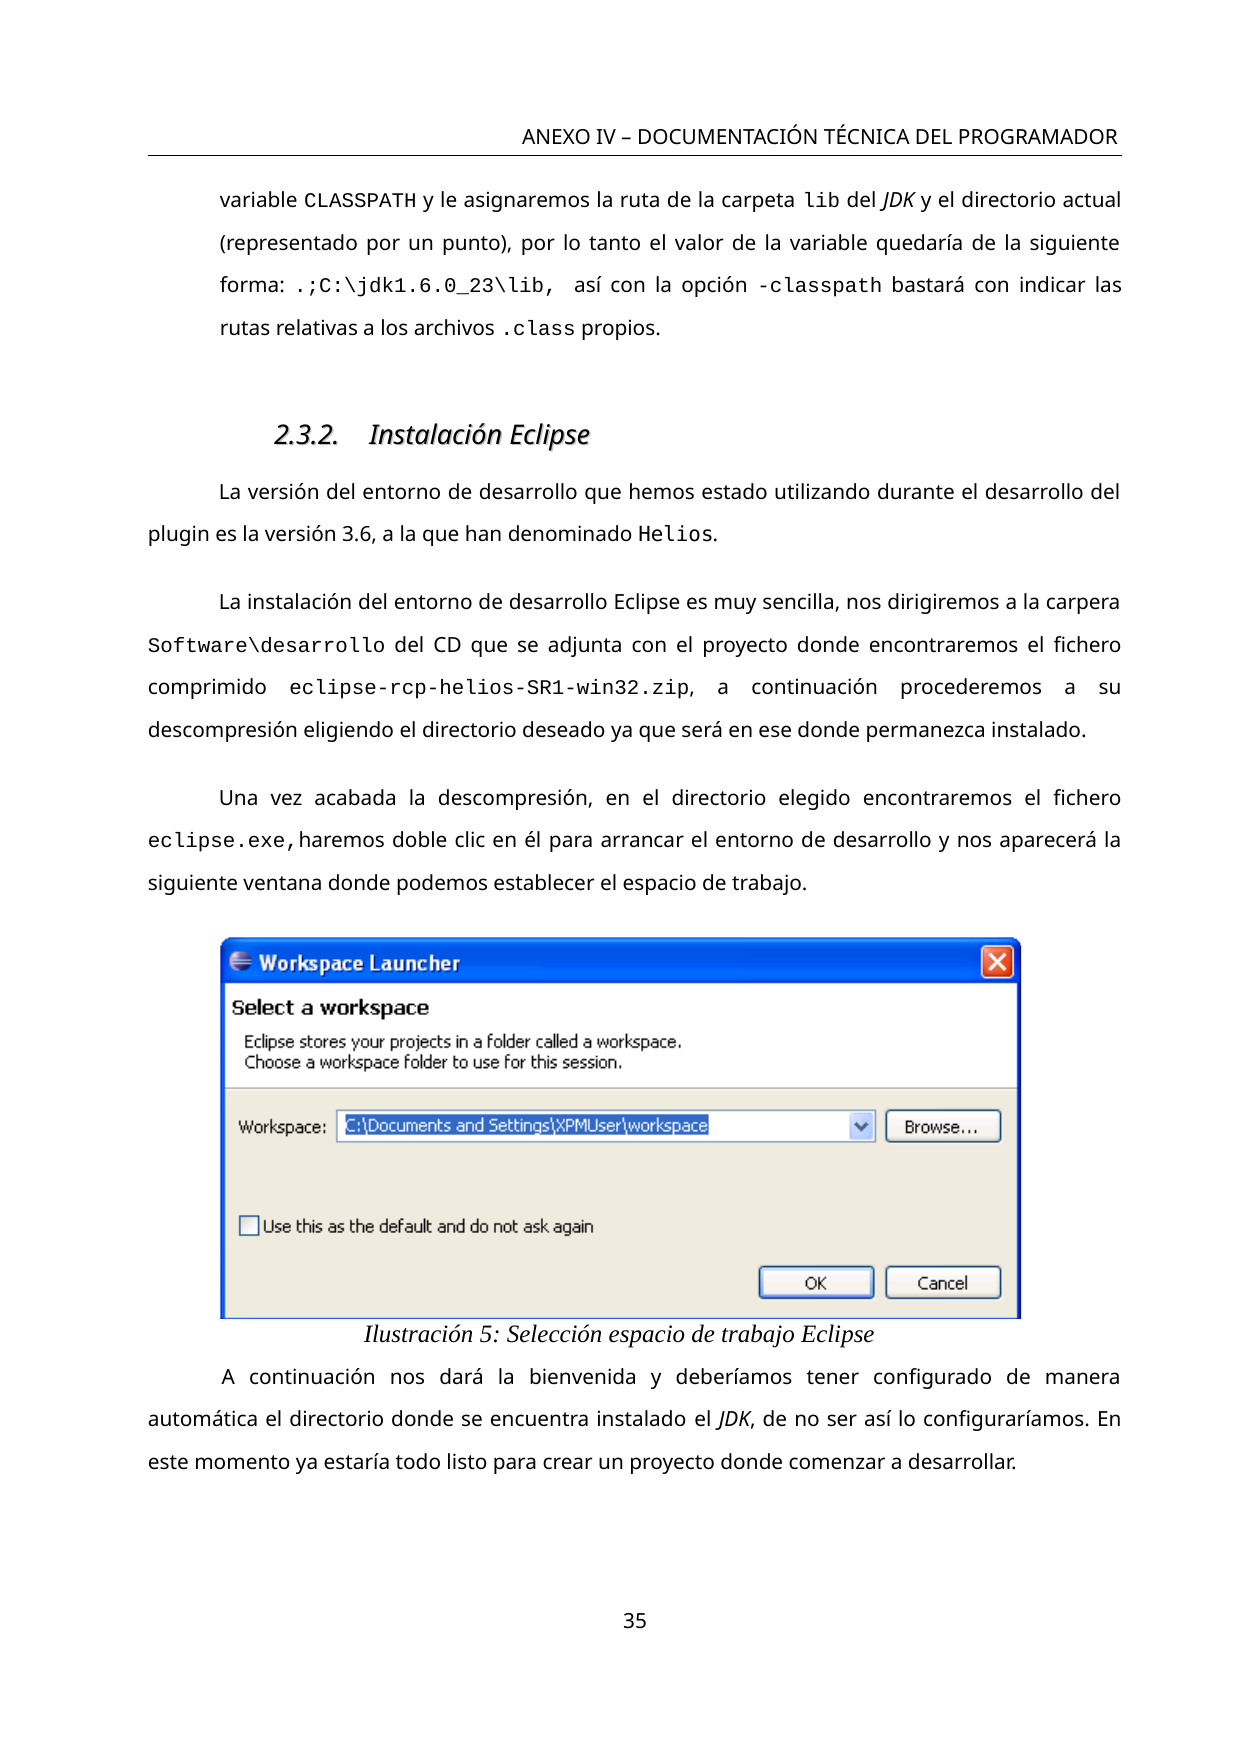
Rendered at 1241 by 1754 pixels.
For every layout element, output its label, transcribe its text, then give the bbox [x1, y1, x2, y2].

subtitle Instalación Eclipse [339, 415, 1122, 452]
text Ilustración 5: Selección espacio de trabajo Eclipse [219, 1319, 1021, 1348]
text A continuación nos dará la bienvenida y deberíamos tener configurado de manera automática el directorio donde se encuentra instalado el JDK, de no ser así lo configuraríamos. En este momento ya estaría todo listo para crear un proyecto donde comenzar a desarrollar. [148, 923, 1122, 1476]
text variable CLASSPATH y le asignaremos la ruta de la carpeta lib del JDK y el directorio actual (representado por un punto), por lo tanto el valor de la variable quedaría de la siguiente forma: .;C:\jdk1.6.0_23\lib, así con la opción -classpath bastará con indicar las rutas relativas a los archivos .class propios. [219, 185, 1122, 342]
text La versión del entorno de desarrollo que hemos estado utilizando durante el desarrollo del plugin es la versión 3.6, a la que han denominado Helios. [148, 477, 1122, 548]
text Una vez acabada la descompresión, en el directorio elegido encontraremos el fichero eclipse.exe,haremos doble clic en él para arrancar el entorno de desarrollo y nos aparecerá la siguiente ventana donde podemos establecer el espacio de trabajo. [148, 783, 1122, 897]
text La instalación del entorno de desarrollo Eclipse es muy sencilla, nos dirigiremos a la carpera Software\desarrollo del CD que se adjunta con el proyecto donde encontraremos el fichero comprimido eclipse-rcp-helios-SR1-win32.zip, a continuación procederemos a su descompresión eligiendo el directorio deseado ya que será en ese donde permanezca instalado. [148, 587, 1122, 744]
